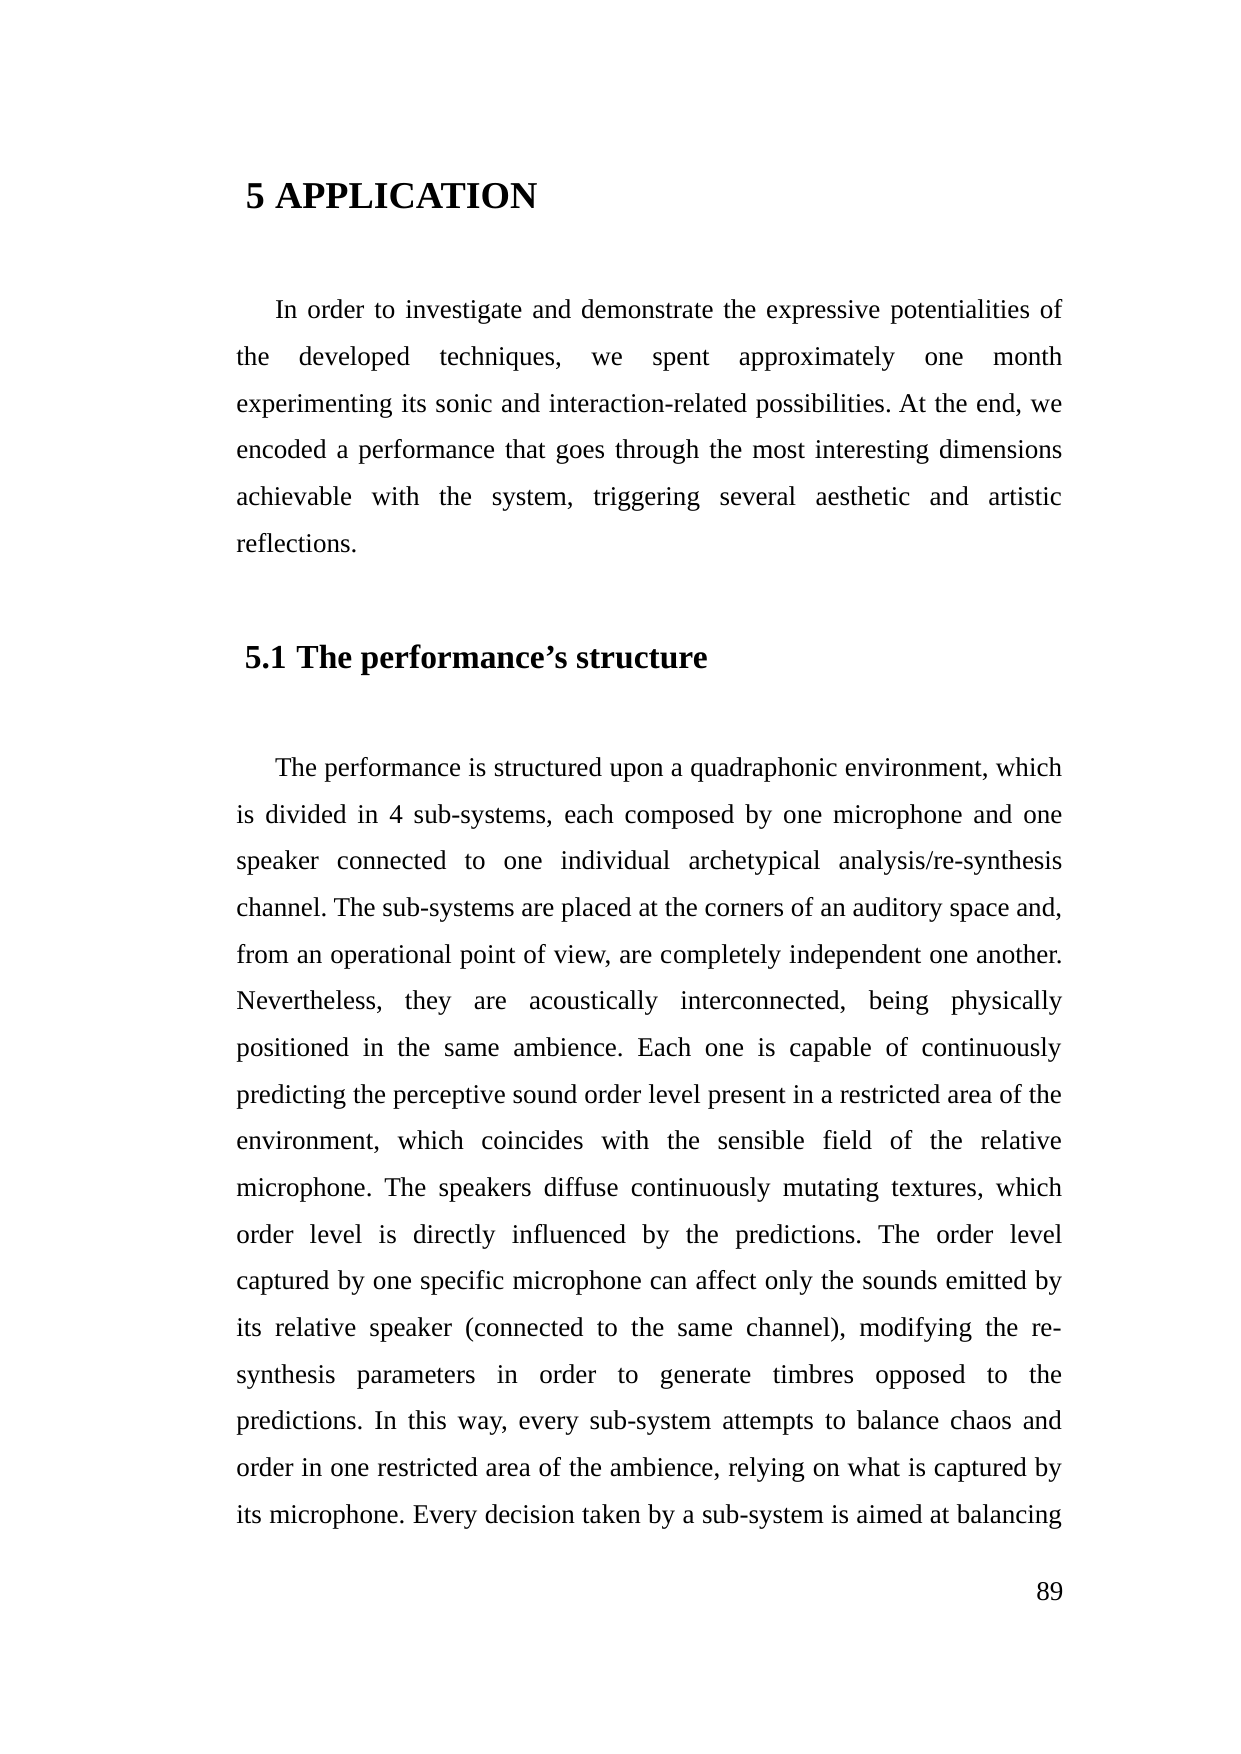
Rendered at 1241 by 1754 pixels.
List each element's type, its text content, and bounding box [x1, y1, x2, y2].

text In order to investigate and demonstrate the expressive potentialities of the developed techniques, we spent approximately one month experimenting its sonic and interaction-related possibilities. At the end, we encoded a performance that goes through the most interesting dimensions achievable with the system, triggering several aesthetic and artistic reflections. [236, 294, 1063, 558]
subtitle The performance’s structure [236, 638, 1063, 676]
text The performance is structured upon a quadraphonic environment, which is divided in 4 sub-systems, each composed by one microphone and one speaker connected to one individual archetypical analysis/re-synthesis channel. The sub-systems are placed at the corners of an auditory space and, from an operational point of view, are completely independent one another. Nevertheless, they are acoustically interconnected, being physically positioned in the same ambience. Each one is capable of continuously predicting the perceptive sound order level present in a restricted area of the environment, which coincides with the sensible field of the relative microphone. The speakers diffuse continuously mutating textures, which order level is directly influenced by the predictions. The order level captured by one specific microphone can affect only the sounds emitted by its relative speaker (connected to the same channel), modifying the re-synthesis parameters in order to generate timbres opposed to the predictions. In this way, every sub-system attempts to balance chaos and order in one restricted area of the ambience, relying on what is captured by its microphone. Every decision taken by a sub-system is aimed at balancing [236, 751, 1063, 1529]
subtitle APPLICATION [236, 173, 1063, 216]
